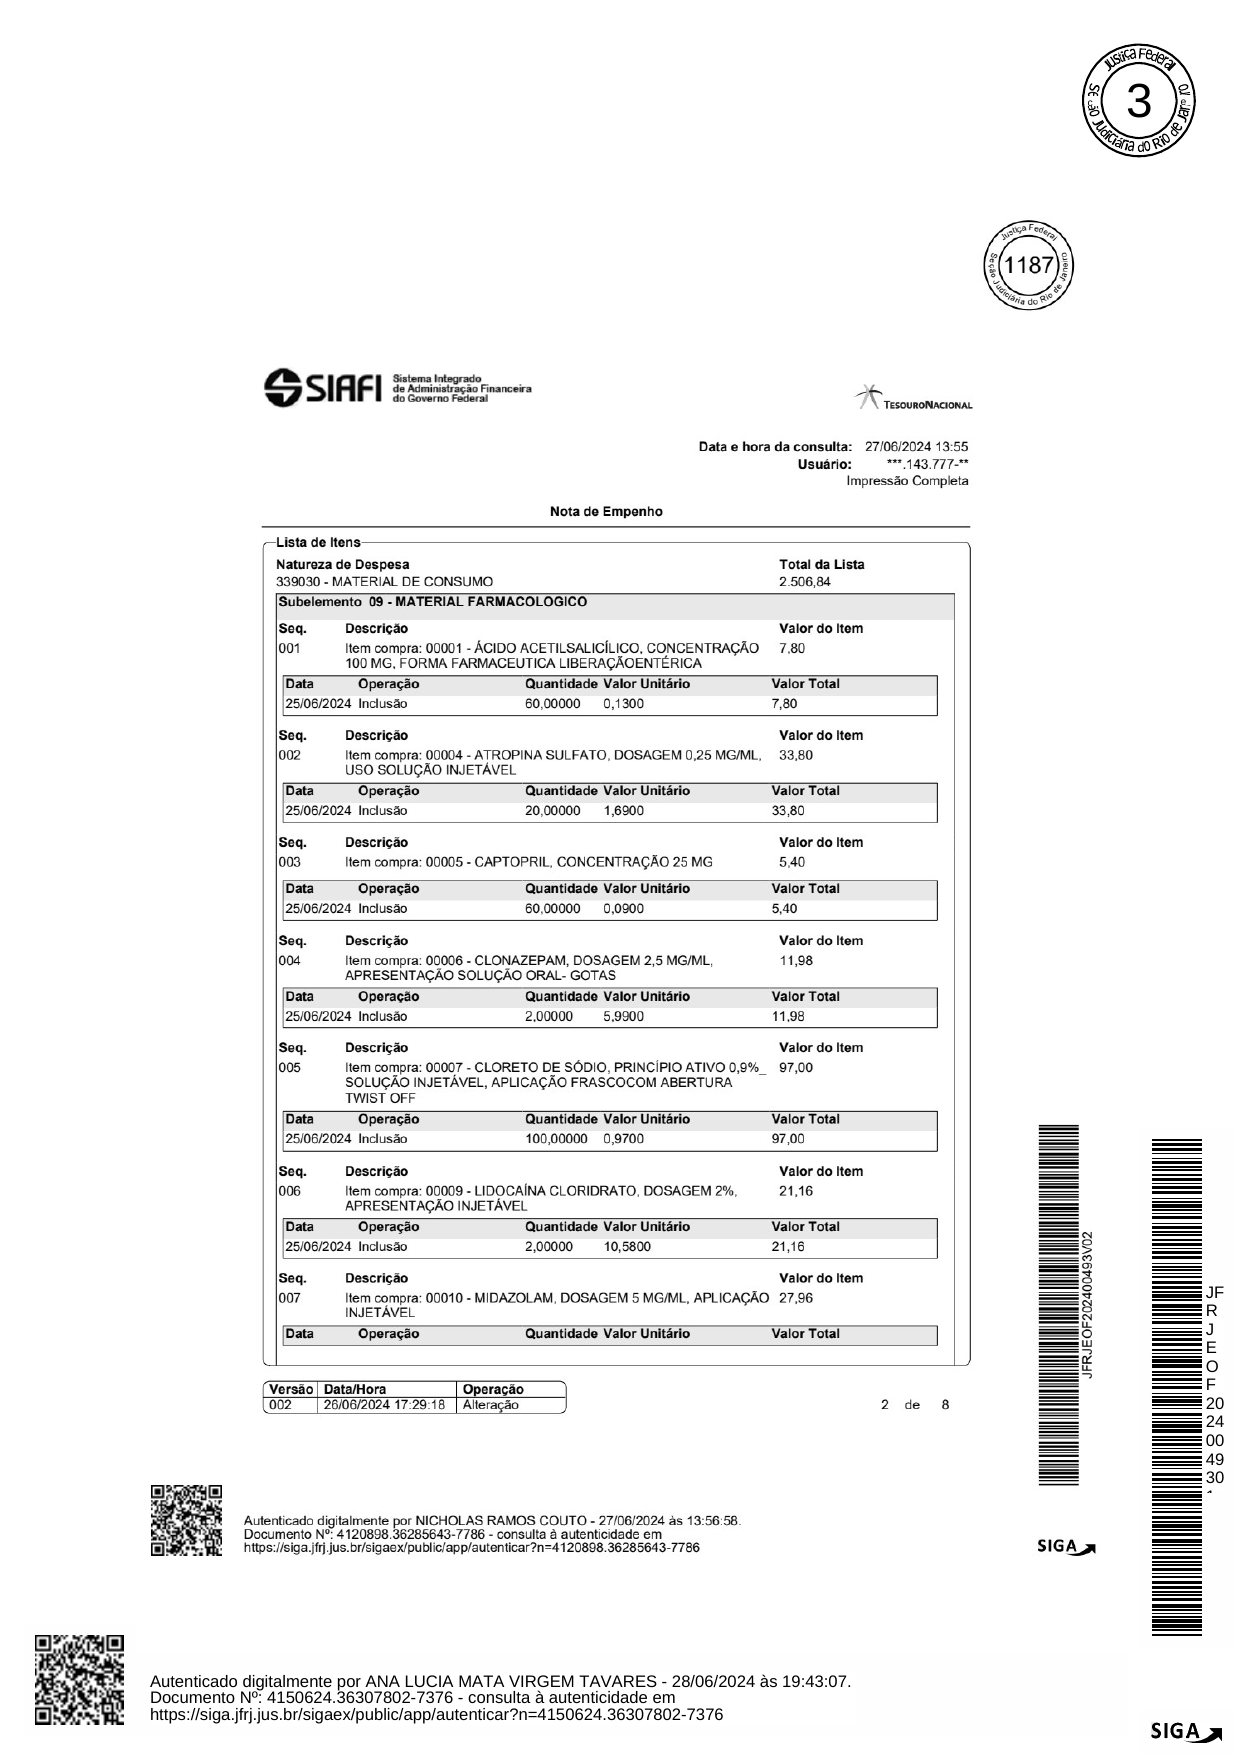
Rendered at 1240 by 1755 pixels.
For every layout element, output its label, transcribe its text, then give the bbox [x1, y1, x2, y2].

text JFRJEOF20240049301V01 [1206, 1283, 1224, 1492]
text ç [1087, 97, 1100, 106]
text e [1180, 95, 1193, 105]
